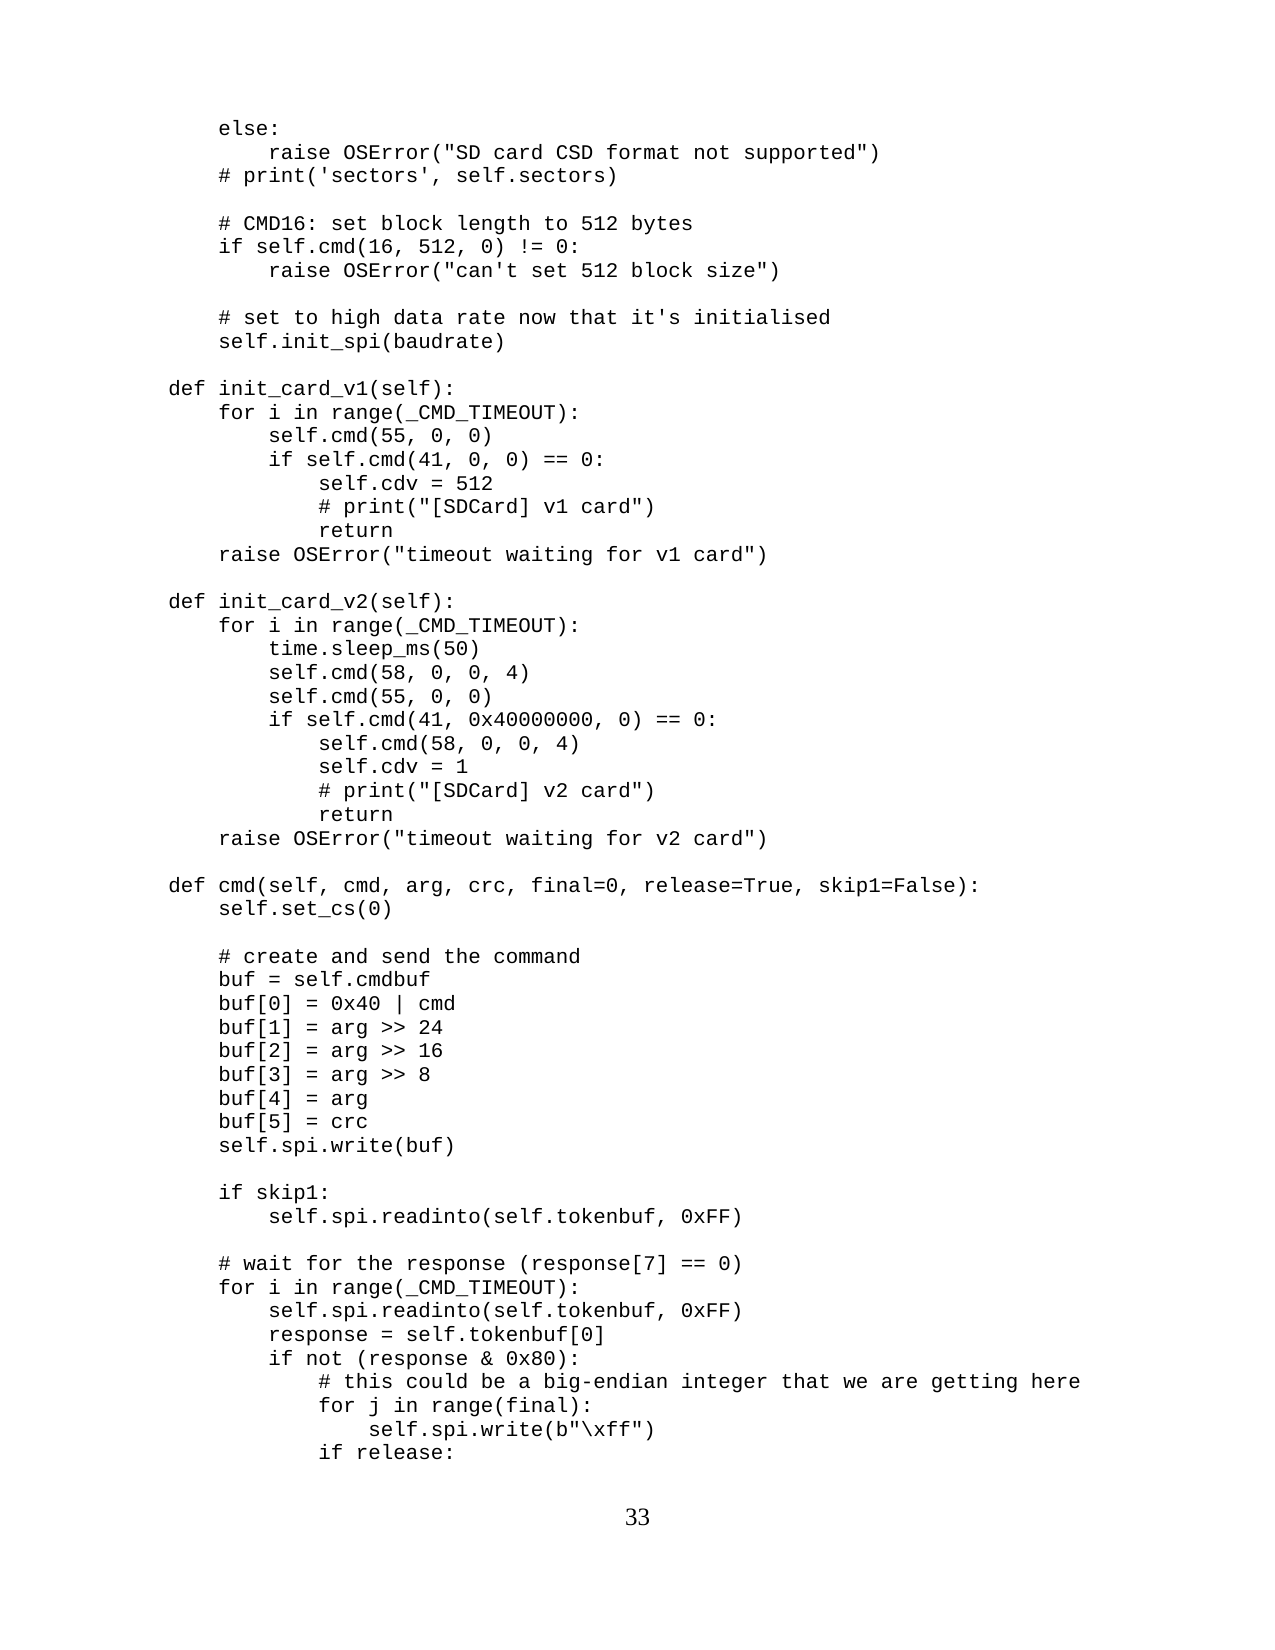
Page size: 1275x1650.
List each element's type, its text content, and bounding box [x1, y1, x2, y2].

text buf[1] = arg >> 24 [118, 1017, 1157, 1040]
text self.cdv = 512 [118, 473, 1157, 496]
text # print("[SDCard] v2 card") [118, 780, 1157, 804]
text buf[5] = crc [118, 1111, 1157, 1135]
text for i in range(_CMD_TIMEOUT): [118, 402, 1157, 426]
text # set to high data rate now that it's initialised [118, 307, 1157, 331]
text self.cmd(55, 0, 0) [118, 686, 1157, 709]
text if self.cmd(41, 0, 0) == 0: [118, 449, 1157, 473]
text buf[2] = arg >> 16 [118, 1040, 1157, 1064]
text self.cdv = 1 [118, 757, 1157, 780]
text self.spi.readinto(self.tokenbuf, 0xFF) [118, 1300, 1157, 1324]
text # CMD16: set block length to 512 bytes [118, 213, 1157, 236]
text self.set_cs(0) [118, 898, 1157, 922]
text return [118, 520, 1157, 544]
text return [118, 804, 1157, 827]
text raise OSError("timeout waiting for v1 card") [118, 544, 1157, 567]
text buf[0] = 0x40 | cmd [118, 993, 1157, 1017]
text if self.cmd(41, 0x40000000, 0) == 0: [118, 709, 1157, 733]
text raise OSError("can't set 512 block size") [118, 260, 1157, 284]
text self.spi.write(b"\xff") [118, 1419, 1157, 1442]
text def init_card_v1(self): [118, 378, 1157, 402]
text if release: [118, 1442, 1157, 1466]
text else: [118, 118, 1157, 142]
text self.spi.readinto(self.tokenbuf, 0xFF) [118, 1206, 1157, 1229]
text self.spi.write(buf) [118, 1135, 1157, 1158]
text raise OSError("timeout waiting for v2 card") [118, 827, 1157, 851]
text # print('sectors', self.sectors) [118, 165, 1157, 189]
text for i in range(_CMD_TIMEOUT): [118, 1277, 1157, 1300]
text if self.cmd(16, 512, 0) != 0: [118, 236, 1157, 260]
text # create and send the command [118, 946, 1157, 969]
text raise OSError("SD card CSD format not supported") [118, 142, 1157, 165]
text self.init_spi(baudrate) [118, 331, 1157, 354]
text def init_card_v2(self): [118, 591, 1157, 615]
text buf = self.cmdbuf [118, 969, 1157, 993]
text buf[4] = arg [118, 1088, 1157, 1111]
text def cmd(self, cmd, arg, crc, final=0, release=True, skip1=False): [118, 875, 1157, 898]
text self.cmd(58, 0, 0, 4) [118, 733, 1157, 757]
text self.cmd(58, 0, 0, 4) [118, 662, 1157, 686]
text if not (response & 0x80): [118, 1348, 1157, 1371]
text # wait for the response (response[7] == 0) [118, 1253, 1157, 1277]
text time.sleep_ms(50) [118, 638, 1157, 662]
text self.cmd(55, 0, 0) [118, 426, 1157, 449]
text buf[3] = arg >> 8 [118, 1064, 1157, 1088]
text # print("[SDCard] v1 card") [118, 496, 1157, 520]
text for j in range(final): [118, 1395, 1157, 1419]
text for i in range(_CMD_TIMEOUT): [118, 615, 1157, 638]
text response = self.tokenbuf[0] [118, 1324, 1157, 1348]
text if skip1: [118, 1182, 1157, 1206]
text # this could be a big-endian integer that we are getting here [118, 1371, 1157, 1395]
